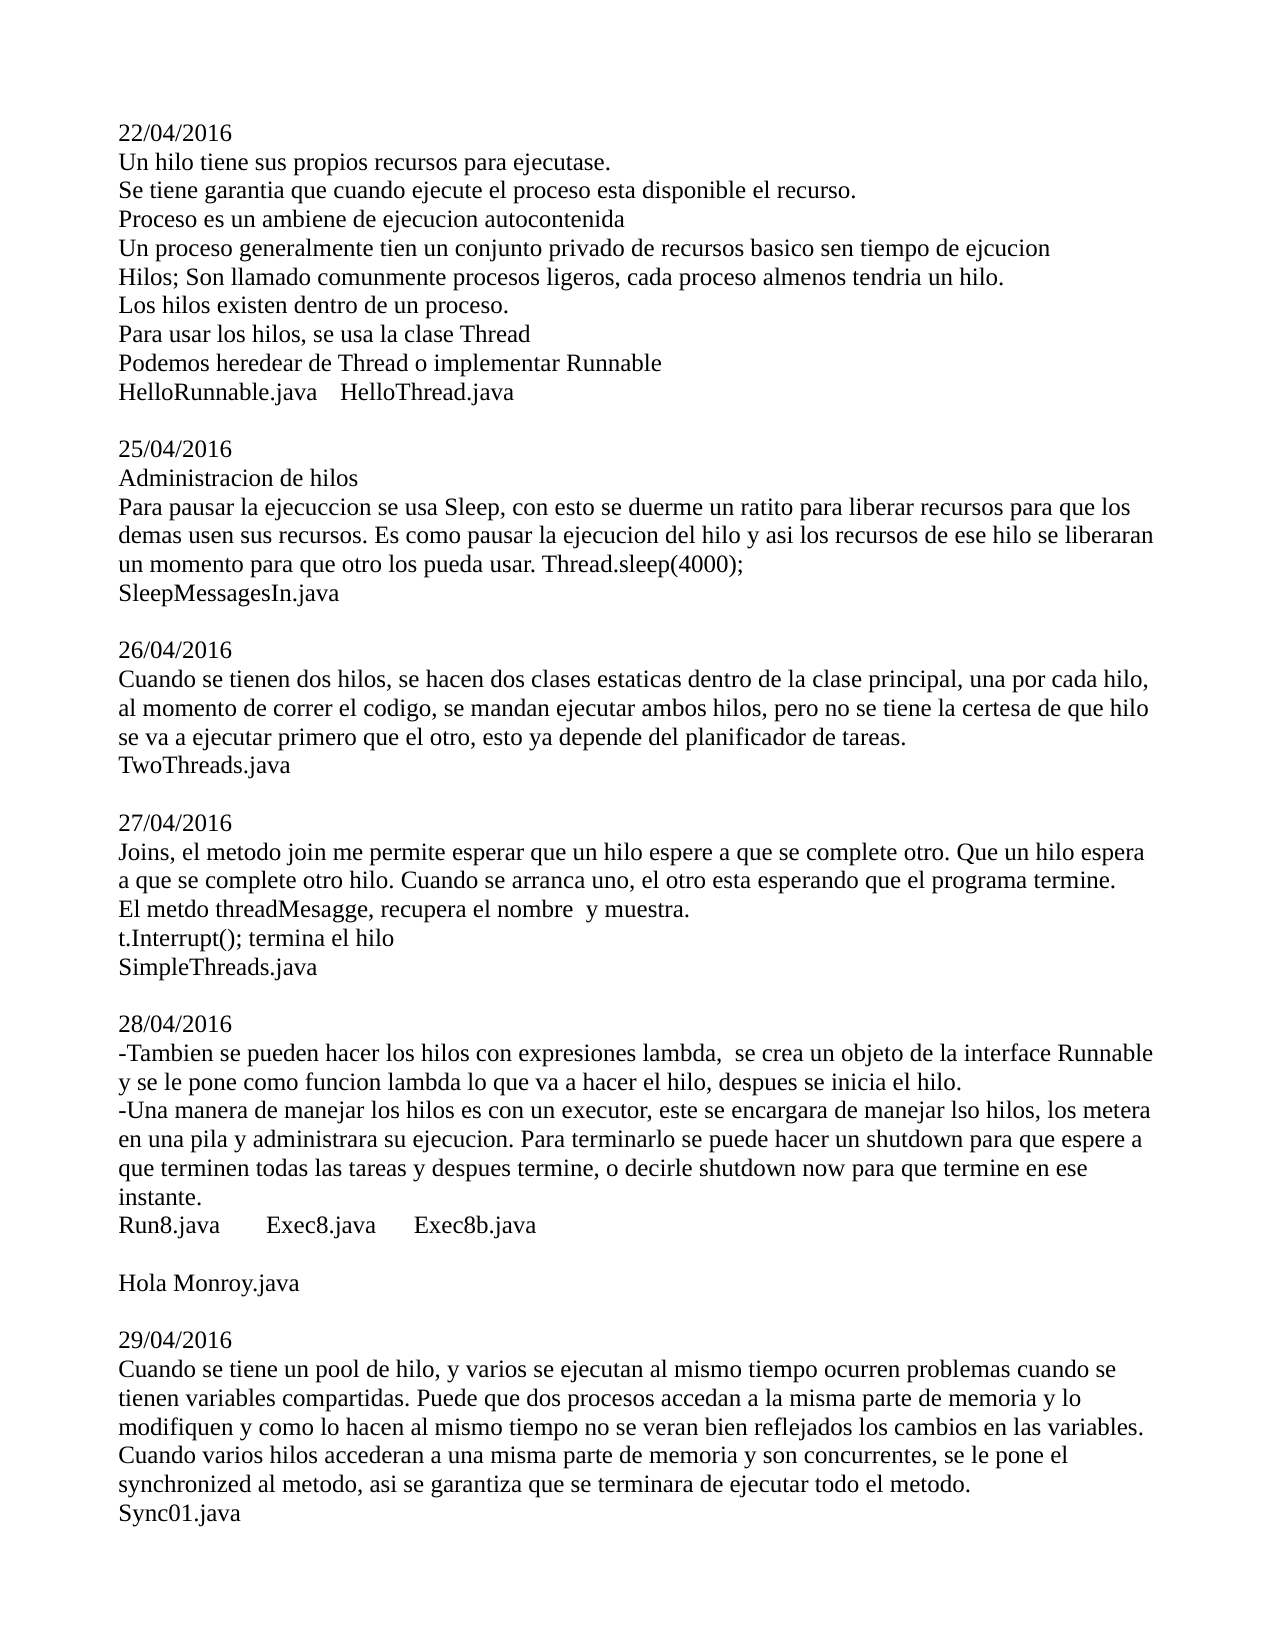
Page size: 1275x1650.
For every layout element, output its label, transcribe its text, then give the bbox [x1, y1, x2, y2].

text Un hilo tiene sus propios recursos para ejecutase. [118, 147, 1157, 176]
text Hilos; Son llamado comunmente procesos ligeros, cada proceso almenos tendria un hilo. [118, 262, 1157, 291]
text SimpleThreads.java [118, 952, 1157, 981]
text 25/04/2016 [118, 434, 1157, 463]
text -Tambien se pueden hacer los hilos con expresiones lambda, se crea un objeto de la interface Runnable y se le pone como funcion lambda lo que va a hacer el hilo, despues se inicia el hilo. [118, 1038, 1157, 1096]
text Se tiene garantia que cuando ejecute el proceso esta disponible el recurso. [118, 176, 1157, 204]
text Para usar los hilos, se usa la clase Thread [118, 319, 1157, 348]
text El metdo threadMesagge, recupera el nombre y muestra. [118, 894, 1157, 923]
text Para pausar la ejecuccion se usa Sleep, con esto se duerme un ratito para liberar recursos para que los demas usen sus recursos. Es como pausar la ejecucion del hilo y asi los recursos de ese hilo se liberaran un momento para que otro los pueda usar. Thread.sleep(4000); [118, 492, 1157, 578]
text TwoThreads.java [118, 751, 1157, 779]
text Cuando se tiene un pool de hilo, y varios se ejecutan al mismo tiempo ocurren problemas cuando se tienen variables compartidas. Puede que dos procesos accedan a la misma parte de memoria y lo modifiquen y como lo hacen al mismo tiempo no se veran bien reflejados los cambios en las variables. Cuando varios hilos accederan a una misma parte de memoria y son concurrentes, se le pone el synchronized al metodo, asi se garantiza que se terminara de ejecutar todo el metodo. [118, 1354, 1157, 1498]
text Proceso es un ambiene de ejecucion autocontenida [118, 204, 1157, 233]
text Cuando se tienen dos hilos, se hacen dos clases estaticas dentro de la clase principal, una por cada hilo, al momento de correr el codigo, se mandan ejecutar ambos hilos, pero no se tiene la certesa de que hilo se va a ejecutar primero que el otro, esto ya depende del planificador de tareas. [118, 664, 1157, 751]
text 28/04/2016 [118, 1009, 1157, 1038]
text Administracion de hilos [118, 463, 1157, 492]
text HelloRunnable.java HelloThread.java [118, 377, 1157, 406]
text 29/04/2016 [118, 1326, 1157, 1354]
text Hola Monroy.java [118, 1268, 1157, 1297]
text Joins, el metodo join me permite esperar que un hilo espere a que se complete otro. Que un hilo espera a que se complete otro hilo. Cuando se arranca uno, el otro esta esperando que el programa termine. [118, 837, 1157, 894]
text Run8.java Exec8.java Exec8b.java [118, 1211, 1157, 1239]
text Sync01.java [118, 1498, 1157, 1527]
text Un proceso generalmente tien un conjunto privado de recursos basico sen tiempo de ejcucion [118, 233, 1157, 262]
text -Una manera de manejar los hilos es con un executor, este se encargara de manejar lso hilos, los metera en una pila y administrara su ejecucion. Para terminarlo se puede hacer un shutdown para que espere a que terminen todas las tareas y despues termine, o decirle shutdown now para que termine en ese instante. [118, 1096, 1157, 1211]
text SleepMessagesIn.java [118, 578, 1157, 607]
text 27/04/2016 [118, 808, 1157, 837]
text Los hilos existen dentro de un proceso. [118, 291, 1157, 319]
text 22/04/2016 [118, 118, 1157, 147]
text 26/04/2016 [118, 636, 1157, 664]
text Podemos heredear de Thread o implementar Runnable [118, 348, 1157, 377]
text t.Interrupt(); termina el hilo [118, 923, 1157, 952]
